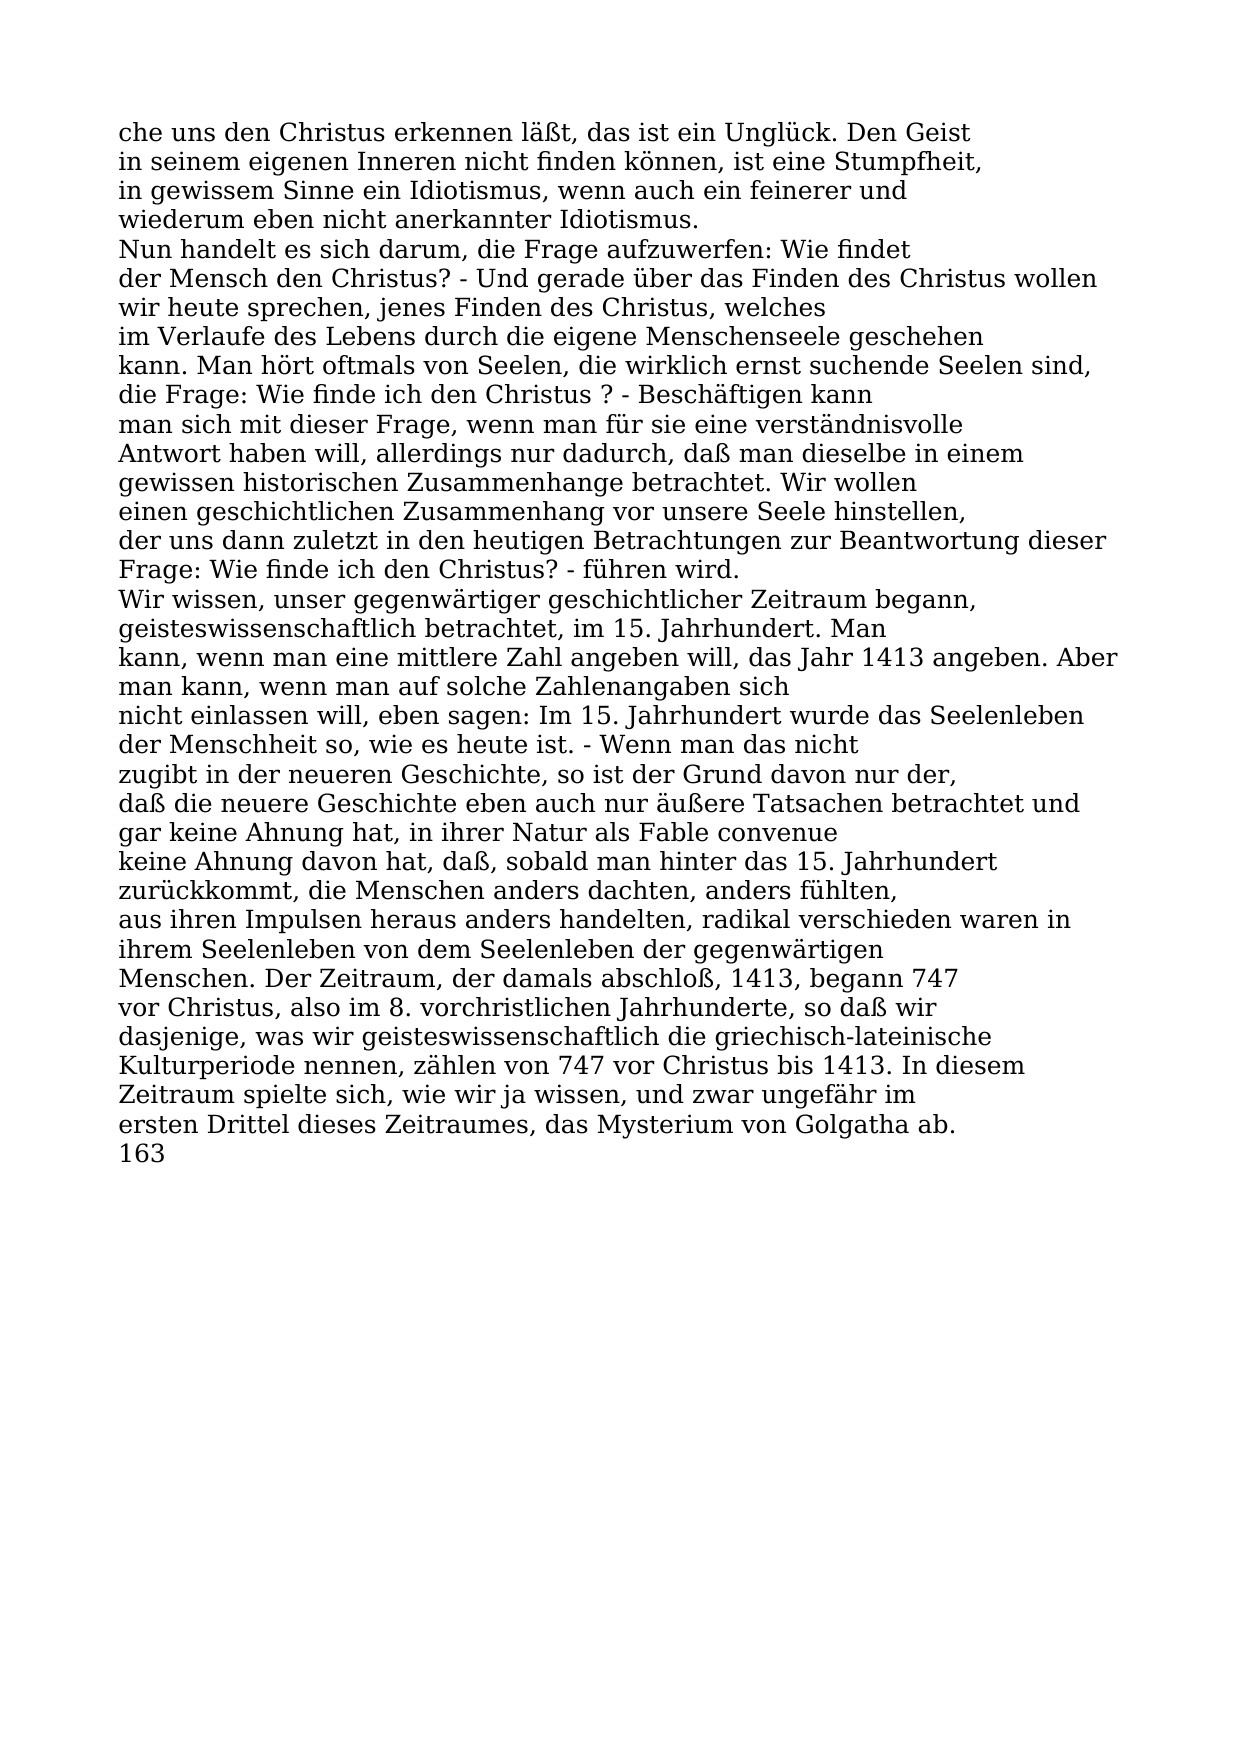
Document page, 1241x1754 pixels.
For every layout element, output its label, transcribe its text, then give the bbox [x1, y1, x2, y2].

text zugibt in der neueren Geschichte, so ist der Grund davon nur der, [118, 760, 1122, 789]
text Menschen. Der Zeitraum, der damals abschloß, 1413, begann 747 [118, 964, 1122, 993]
text vor Christus, also im 8. vorchristlichen Jahrhunderte, so daß wir [118, 993, 1122, 1022]
text kann, wenn man eine mittlere Zahl angeben will, das Jahr 1413 angeben. Aber man kann, wenn man auf solche Zahlenangaben sich [118, 643, 1122, 701]
text einen geschichtlichen Zusammenhang vor unsere Seele hinstellen, [118, 497, 1122, 526]
text man sich mit dieser Frage, wenn man für sie eine verständnisvolle [118, 410, 1122, 439]
text Nun handelt es sich darum, die Frage aufzuwerfen: Wie findet [118, 235, 1122, 264]
text daß die neuere Geschichte eben auch nur äußere Tatsachen betrachtet und gar keine Ahnung hat, in ihrer Natur als Fable convenue [118, 789, 1122, 847]
text che uns den Christus erkennen läßt, das ist ein Unglück. Den Geist [118, 118, 1122, 147]
text Antwort haben will, allerdings nur dadurch, daß man dieselbe in einem gewissen historischen Zusammenhange betrachtet. Wir wollen [118, 439, 1122, 497]
text 163 [118, 1139, 1122, 1168]
text in gewissem Sinne ein Idiotismus, wenn auch ein feinerer und [118, 176, 1122, 206]
text dasjenige, was wir geisteswissenschaftlich die griechisch-lateinische [118, 1022, 1122, 1051]
text Kulturperiode nennen, zählen von 747 vor Christus bis 1413. In diesem Zeitraum spielte sich, wie wir ja wissen, und zwar ungefähr im [118, 1051, 1122, 1110]
text im Verlaufe des Lebens durch die eigene Menschenseele geschehen [118, 322, 1122, 351]
text wiederum eben nicht anerkannter Idiotismus. [118, 206, 1122, 235]
text kann. Man hört oftmals von Seelen, die wirklich ernst suchende Seelen sind, die Frage: Wie finde ich den Christus ? - Beschäftigen kann [118, 351, 1122, 410]
text Wir wissen, unser gegenwärtiger geschichtlicher Zeitraum begann, geisteswissenschaftlich betrachtet, im 15. Jahrhundert. Man [118, 585, 1122, 643]
text nicht einlassen will, eben sagen: Im 15. Jahrhundert wurde das Seelenleben der Menschheit so, wie es heute ist. - Wenn man das nicht [118, 701, 1122, 760]
text der uns dann zuletzt in den heutigen Betrachtungen zur Beantwortung dieser Frage: Wie finde ich den Christus? - führen wird. [118, 526, 1122, 585]
text der Mensch den Christus? - Und gerade über das Finden des Christus wollen wir heute sprechen, jenes Finden des Christus, welches [118, 264, 1122, 322]
text in seinem eigenen Inneren nicht finden können, ist eine Stumpfheit, [118, 147, 1122, 176]
text ersten Drittel dieses Zeitraumes, das Mysterium von Golgatha ab. [118, 1110, 1122, 1139]
text keine Ahnung davon hat, daß, sobald man hinter das 15. Jahrhundert zurückkommt, die Menschen anders dachten, anders fühlten, [118, 847, 1122, 906]
text aus ihren Impulsen heraus anders handelten, radikal verschieden waren in ihrem Seelenleben von dem Seelenleben der gegenwärtigen [118, 906, 1122, 964]
